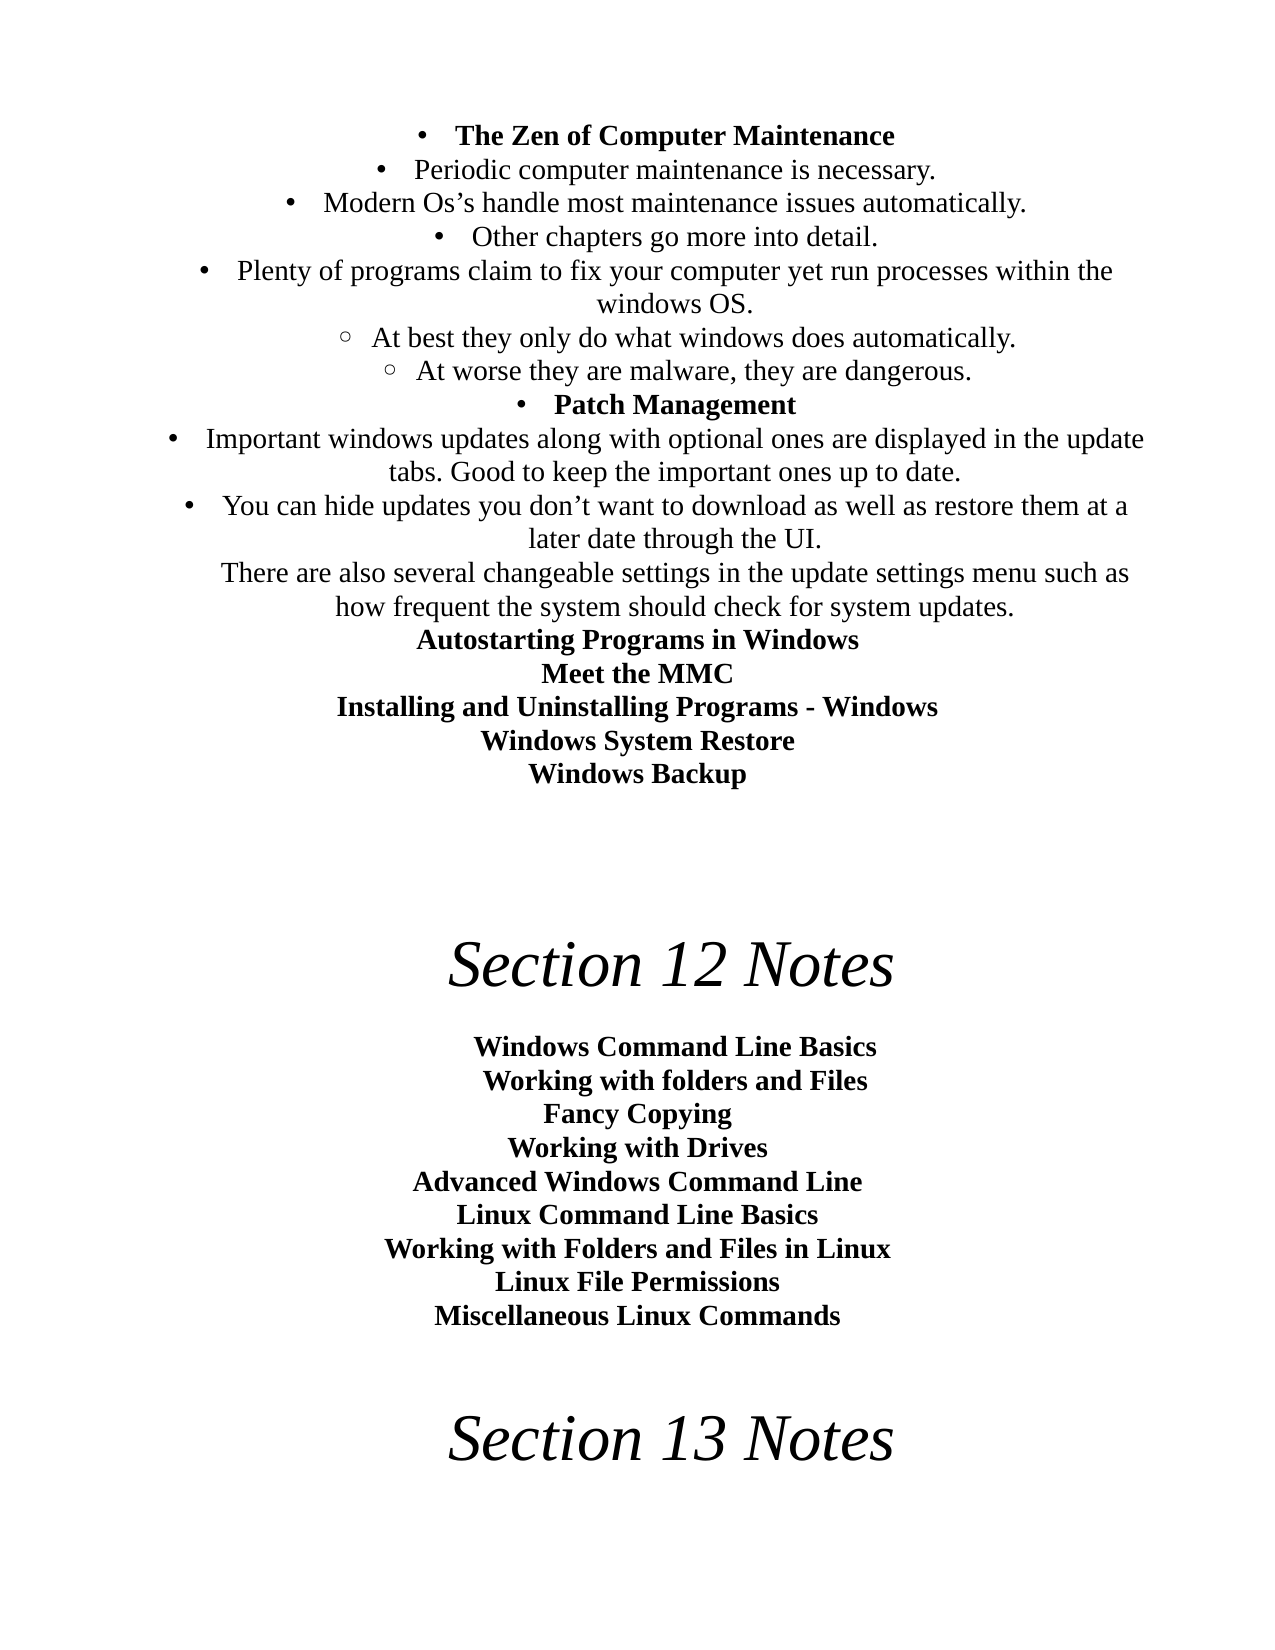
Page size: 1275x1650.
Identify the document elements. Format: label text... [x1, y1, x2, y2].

text Meet the MMC [118, 656, 1157, 689]
text Fancy Copying [118, 1097, 1157, 1130]
text Windows Backup [118, 756, 1157, 790]
text Miscellaneous Linux Commands [118, 1298, 1157, 1331]
list Section 12 Notes [156, 924, 1157, 1001]
list Patch Management [156, 387, 1157, 421]
text Autostarting Programs in Windows [118, 622, 1157, 656]
list There are also several changeable settings in the update settings menu such as how frequent the system should check for system updates. [156, 555, 1157, 622]
list Windows Command Line Basics [156, 1029, 1157, 1063]
list Important windows updates along with optional ones are displayed in the update tabs. Good to keep the important ones up to date. [156, 421, 1157, 488]
list Modern Os’s handle most maintenance issues automatically. [156, 185, 1157, 219]
text Linux File Permissions [118, 1264, 1157, 1298]
list The Zen of Computer Maintenance [156, 118, 1157, 152]
text Windows System Restore [118, 723, 1157, 756]
list Working with folders and Files [156, 1063, 1157, 1097]
list Periodic computer maintenance is necessary. [156, 152, 1157, 185]
list Section 13 Notes [156, 1398, 1157, 1475]
list At worse they are malware, they are dangerous. [193, 353, 1157, 387]
text Installing and Uninstalling Programs - Windows [118, 689, 1157, 723]
text Working with Folders and Files in Linux [118, 1231, 1157, 1264]
list Other chapters go more into detail. [156, 219, 1157, 253]
text Working with Drives [118, 1130, 1157, 1164]
list Plenty of programs claim to fix your computer yet run processes within the windows OS. [156, 253, 1157, 320]
text Advanced Windows Command Line [118, 1164, 1157, 1197]
list You can hide updates you don’t want to download as well as restore them at a later date through the UI. [156, 488, 1157, 555]
text Linux Command Line Basics [118, 1197, 1157, 1231]
list At best they only do what windows does automatically. [193, 320, 1157, 353]
